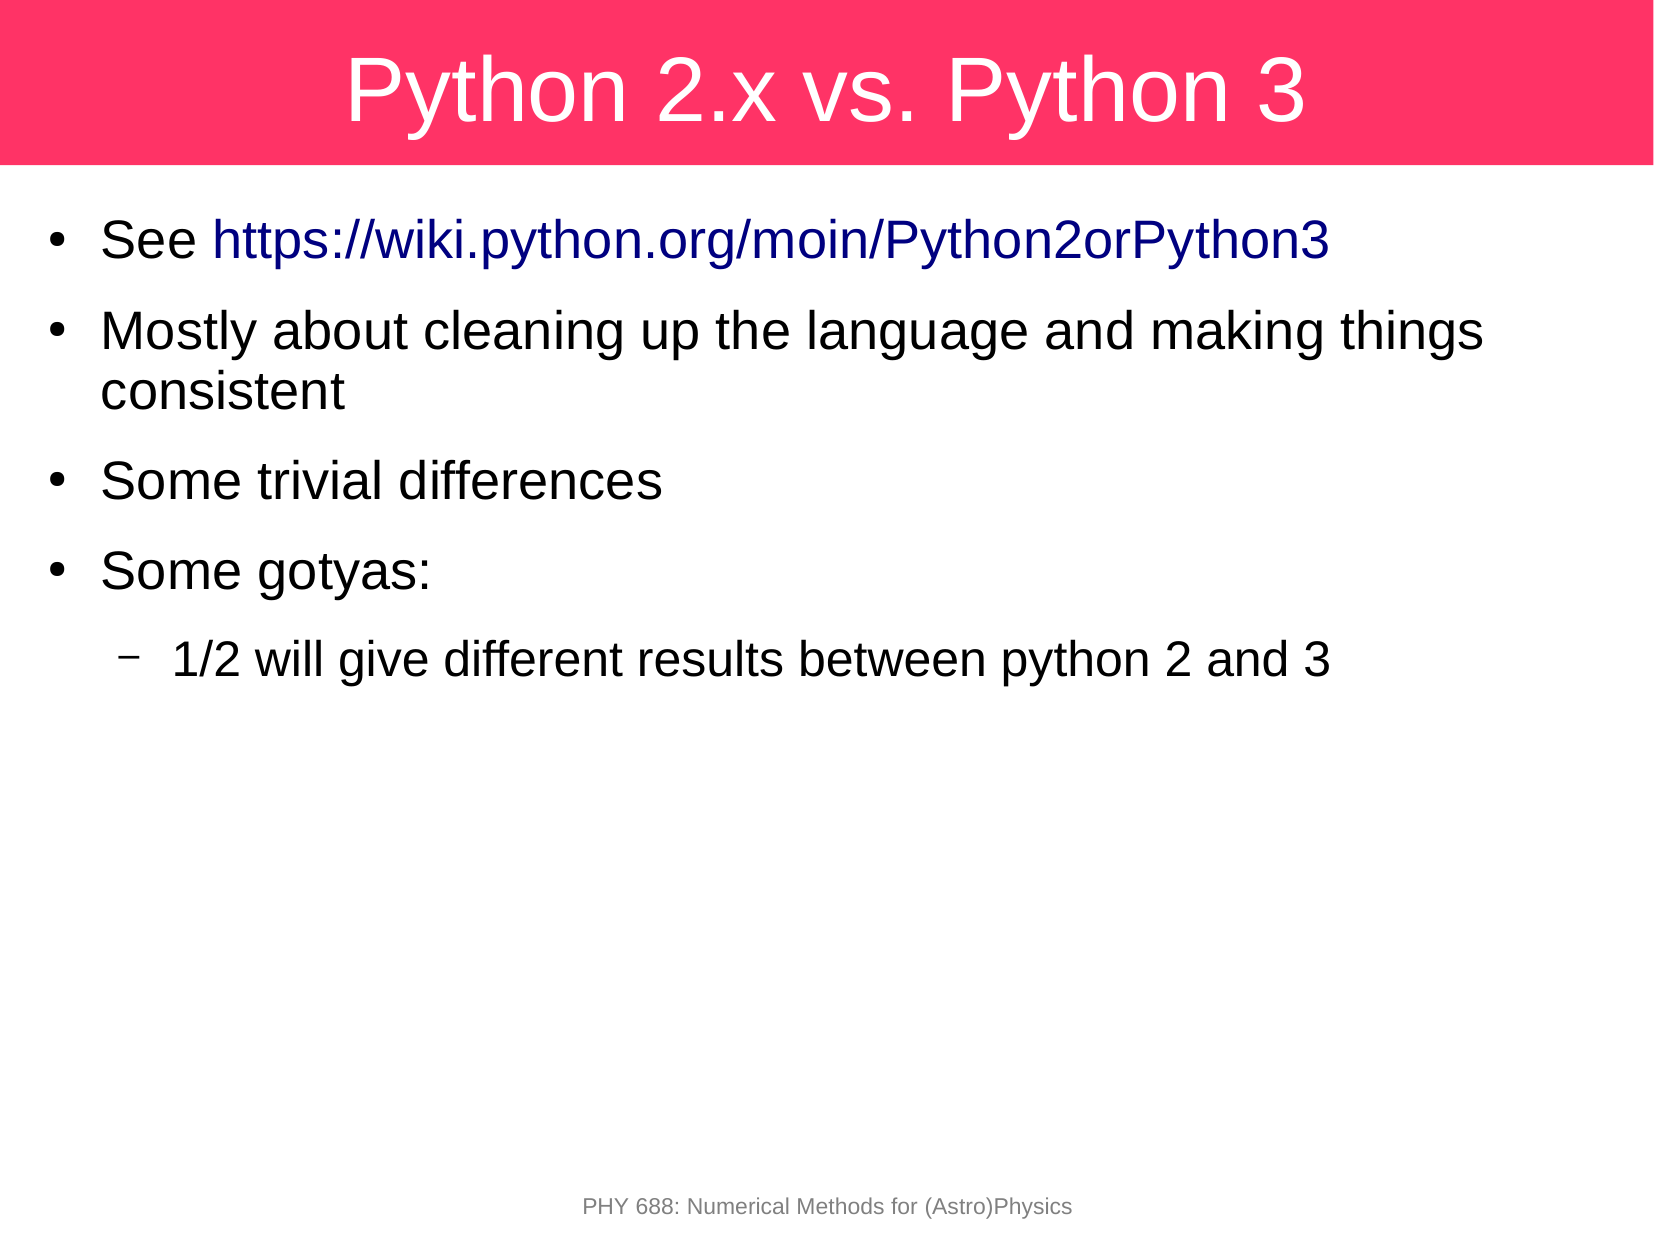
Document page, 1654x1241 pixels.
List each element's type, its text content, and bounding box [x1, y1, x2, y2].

list See https://wiki.python.org/moin/Python2orPython3 Mostly about cleaning up the language and making things consistent Some trivial differences Some gotyas: 1/2 will give different results between python 2 and 3 [30, 210, 1621, 930]
title Python 2.x vs. Python 3 [82, 31, 1571, 148]
